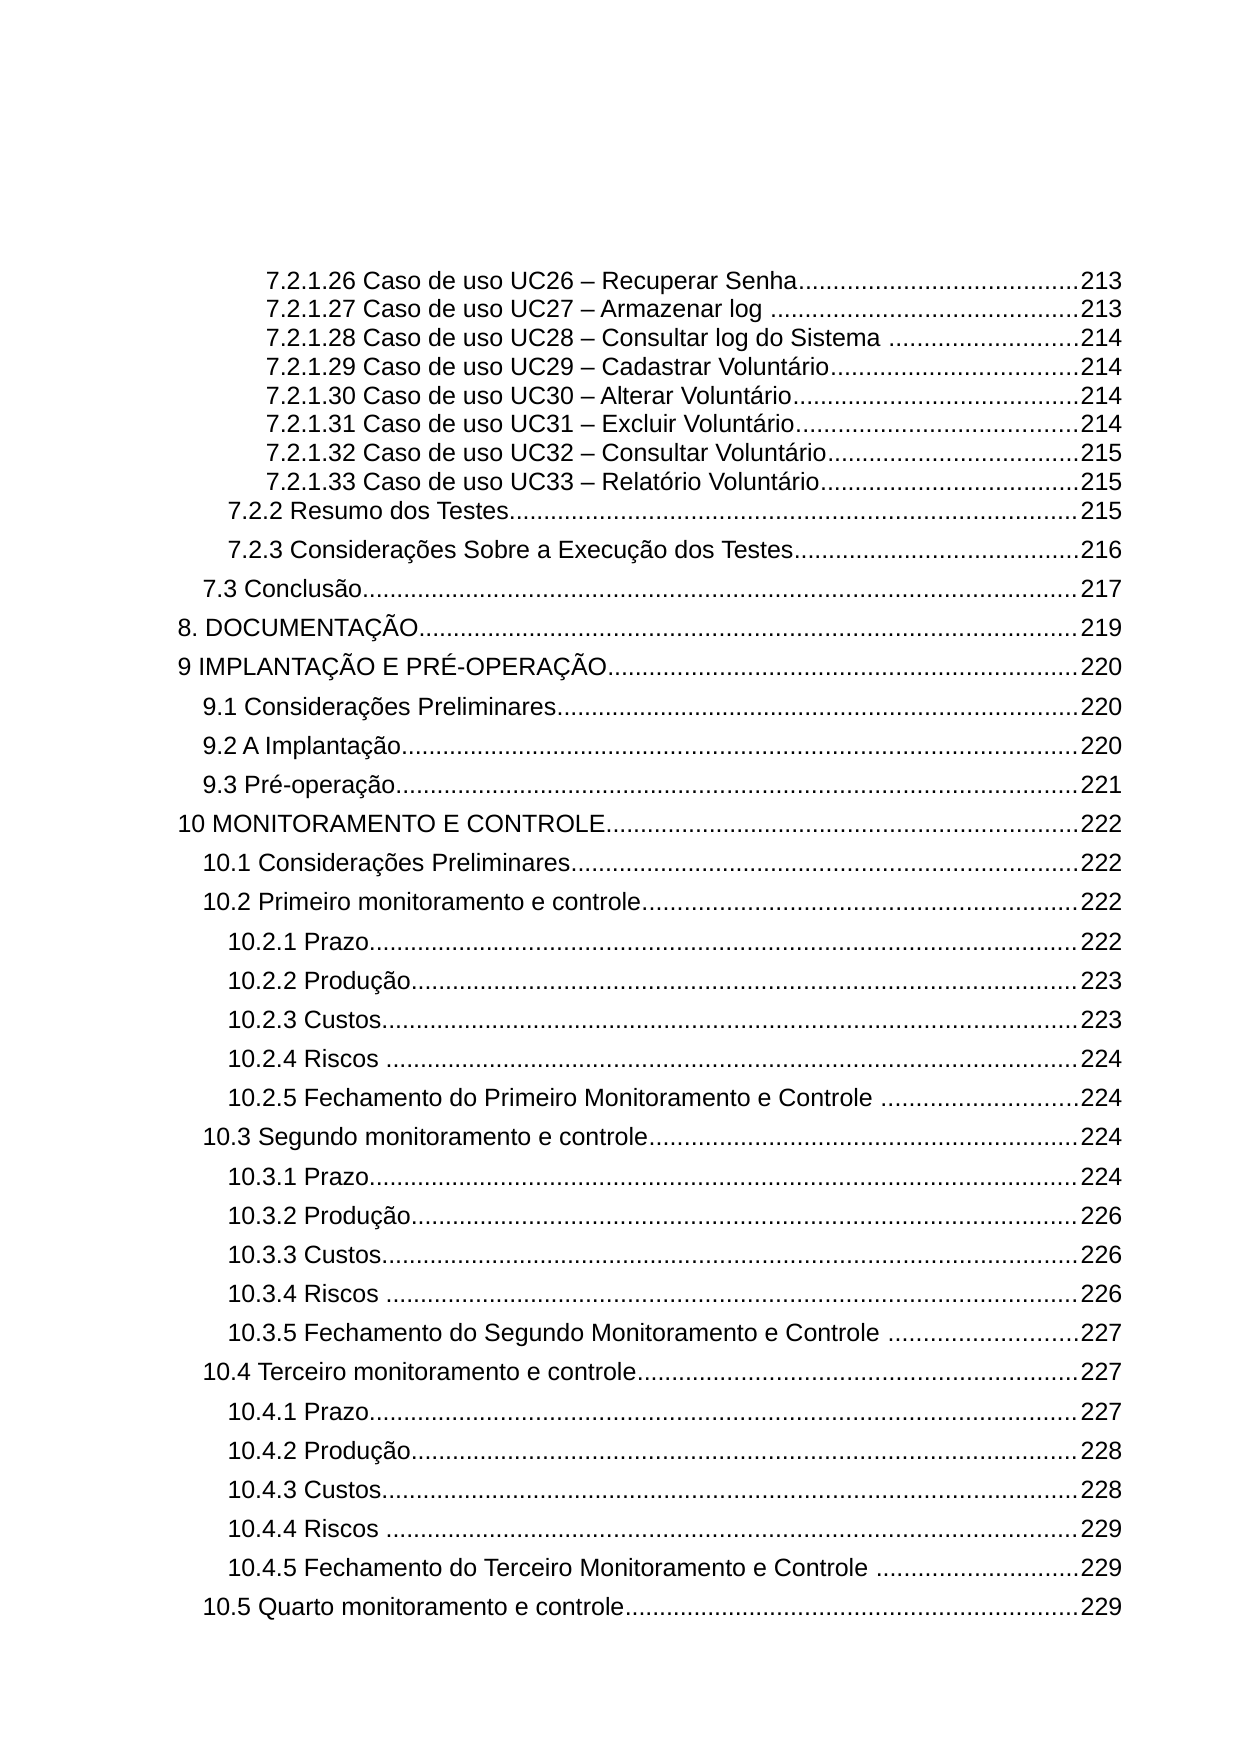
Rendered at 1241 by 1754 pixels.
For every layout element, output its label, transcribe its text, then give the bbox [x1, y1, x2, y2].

text 10.2.5 Fechamento do Primeiro Monitoramento e Controle 224 [227, 1083, 1122, 1112]
text 9.3 Pré-operação 221 [202, 770, 1122, 799]
text 9 IMPLANTAÇÃO E PRÉ-OPERAÇÃO 220 [177, 652, 1122, 681]
text 7.2.1.33 Caso de uso UC33 – Relatório Voluntário 215 [266, 467, 1122, 496]
text 10.2.2 Produção 223 [227, 966, 1122, 994]
text 7.2.1.31 Caso de uso UC31 – Excluir Voluntário 214 [266, 409, 1122, 438]
text 10.3.1 Prazo 224 [227, 1162, 1122, 1190]
text 10.2.1 Prazo 222 [227, 927, 1122, 955]
text 10.4.2 Produção 228 [227, 1436, 1122, 1464]
text 7.2.1.29 Caso de uso UC29 – Cadastrar Voluntário 214 [266, 352, 1122, 381]
text 10.3.5 Fechamento do Segundo Monitoramento e Controle 227 [227, 1318, 1122, 1347]
text 10.2.3 Custos 223 [227, 1005, 1122, 1034]
text 10.3.3 Custos 226 [227, 1240, 1122, 1269]
text 10.5 Quarto monitoramento e controle 229 [202, 1592, 1122, 1621]
text 9.2 A Implantação 220 [202, 731, 1122, 759]
text 10.1 Considerações Preliminares 222 [202, 848, 1122, 877]
text 7.3 Conclusão 217 [202, 574, 1122, 603]
text 10.3.4 Riscos 226 [227, 1279, 1122, 1308]
text 8. DOCUMENTAÇÃO 219 [177, 613, 1122, 642]
text 10.4.3 Custos 228 [227, 1475, 1122, 1504]
text 10.2.4 Riscos 224 [227, 1044, 1122, 1073]
text 7.2.1.30 Caso de uso UC30 – Alterar Voluntário 214 [266, 381, 1122, 409]
text 7.2.1.26 Caso de uso UC26 – Recuperar Senha 213 [266, 266, 1122, 294]
text 10.3.2 Produção 226 [227, 1201, 1122, 1229]
text 7.2.2 Resumo dos Testes 215 [227, 496, 1122, 524]
text 10 MONITORAMENTO E CONTROLE 222 [177, 809, 1122, 838]
text 9.1 Considerações Preliminares 220 [202, 692, 1122, 720]
text 10.2 Primeiro monitoramento e controle 222 [202, 887, 1122, 916]
text 10.4.4 Riscos 229 [227, 1514, 1122, 1543]
text 7.2.1.32 Caso de uso UC32 – Consultar Voluntário 215 [266, 438, 1122, 467]
text 7.2.1.28 Caso de uso UC28 – Consultar log do Sistema 214 [266, 323, 1122, 352]
text 7.2.1.27 Caso de uso UC27 – Armazenar log 213 [266, 294, 1122, 323]
text 10.4.1 Prazo 227 [227, 1397, 1122, 1425]
text 10.4.5 Fechamento do Terceiro Monitoramento e Controle 229 [227, 1553, 1122, 1582]
text 10.3 Segundo monitoramento e controle 224 [202, 1122, 1122, 1151]
text 7.2.3 Considerações Sobre a Execução dos Testes 216 [227, 535, 1122, 564]
text 10.4 Terceiro monitoramento e controle 227 [202, 1357, 1122, 1386]
